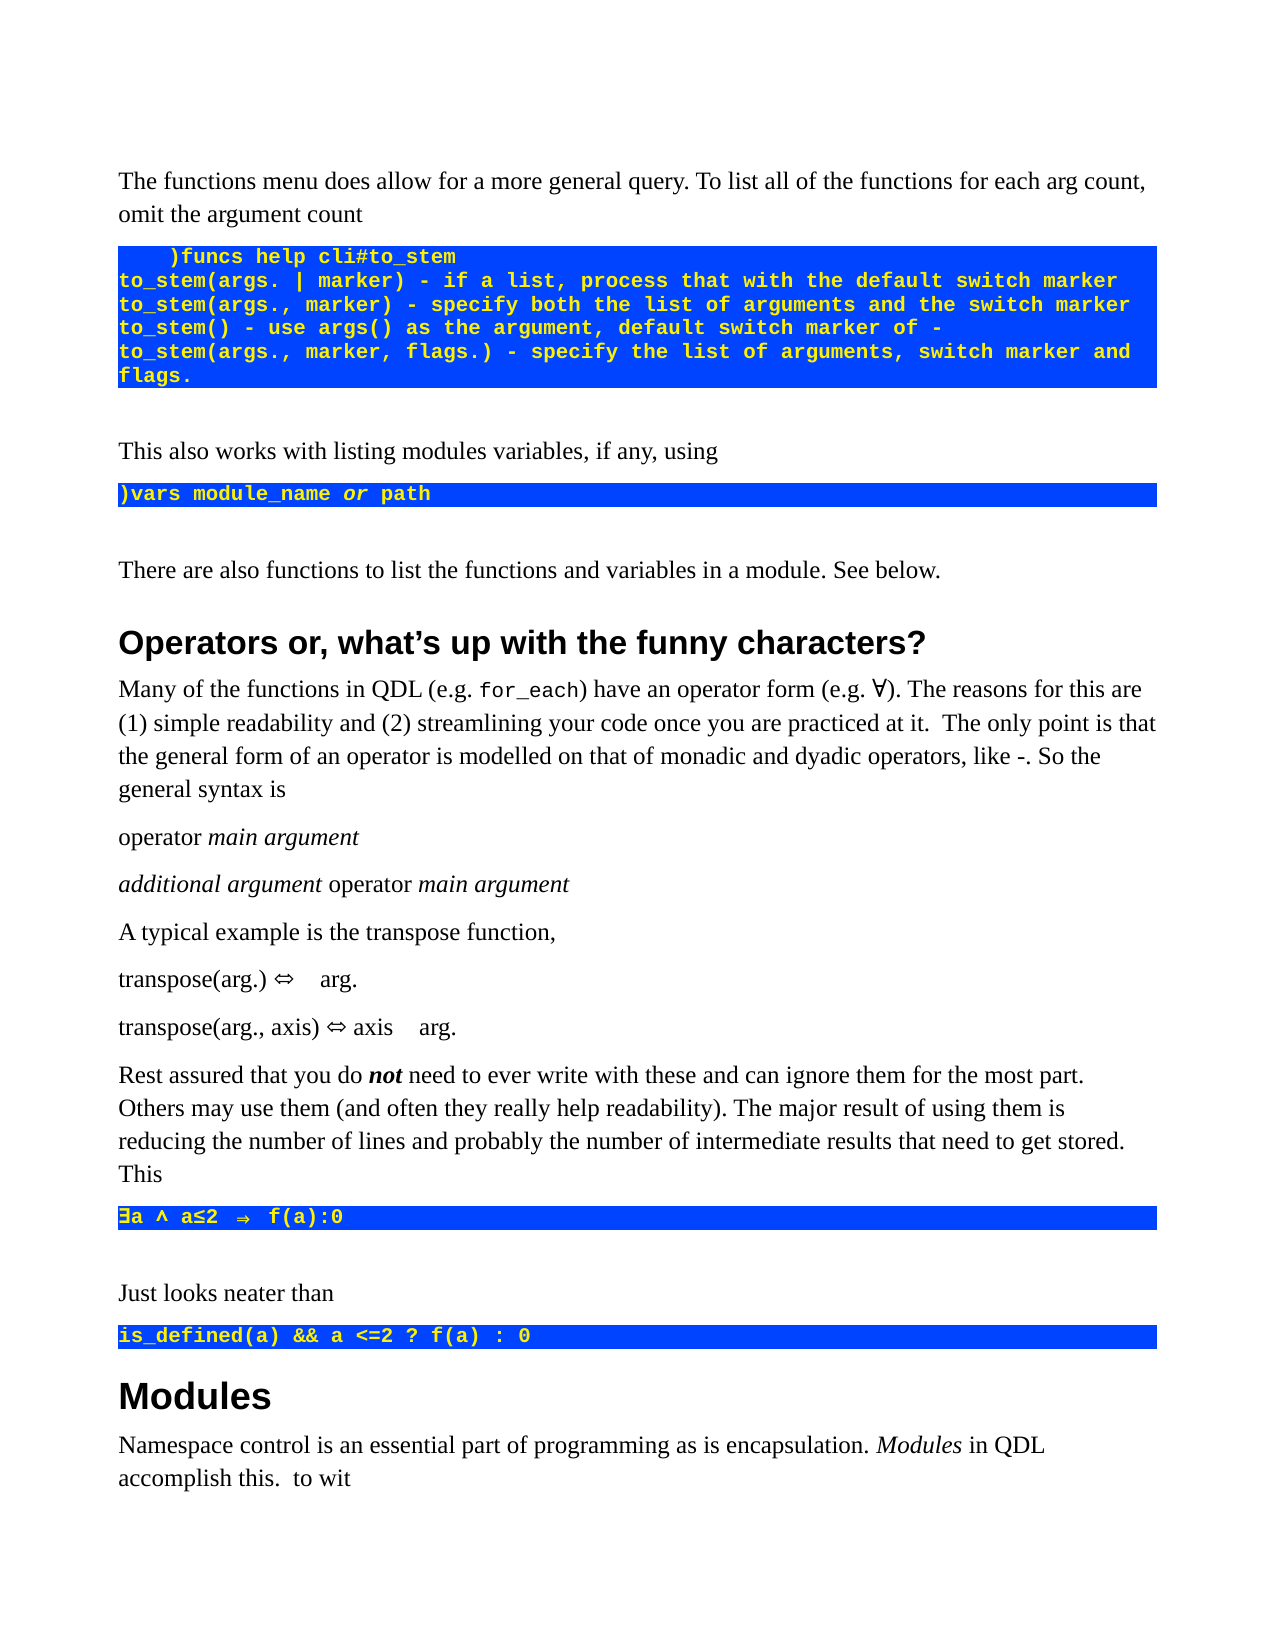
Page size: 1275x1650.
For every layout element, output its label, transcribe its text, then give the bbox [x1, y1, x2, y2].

text to_stem(args., marker, flags.) - specify the list of arguments, switch marker and flags. [118, 341, 1157, 388]
subtitle Operators or, what’s up with the funny characters? [118, 623, 1157, 662]
text ∃a ∧ a≤2 ⇒ f(a):0 [118, 1206, 1157, 1230]
text This also works with listing modules variables, if any, using [118, 436, 1157, 464]
text to_stem(args., marker) - specify both the list of arguments and the switch marker [118, 294, 1157, 317]
text )funcs help cli#to_stem [118, 246, 1157, 270]
text Just looks neater than [118, 1278, 1157, 1306]
text transpose(arg.) ⬄ ⦰arg. [118, 964, 1157, 993]
text Many of the functions in QDL (e.g. for_each) have an operator form (e.g. ∀). The reasons for this are (1) simple readability and (2) streamlining your code once you are practiced at it. The only point is that the general form of an operator is modelled on that of monadic and dyadic operators, like -. So the general syntax is [118, 674, 1157, 803]
text Namespace control is an essential part of programming as is encapsulation. Modules in QDL accomplish this. to wit [118, 1430, 1157, 1492]
text is_defined(a) && a <=2 ? f(a) : 0 [118, 1325, 1157, 1349]
text )vars module_name or path [118, 483, 1157, 507]
text The functions menu does allow for a more general query. To list all of the functions for each arg count, omit the argument count [118, 166, 1157, 227]
text to_stem() - use args() as the argument, default switch marker of - [118, 317, 1157, 341]
text There are also functions to list the functions and variables in a module. See below. [118, 555, 1157, 583]
text Rest assured that you do not need to ever write with these and can ignore them for the most part. Others may use them (and often they really help readability). The major result of using them is reducing the number of lines and probably the number of intermediate results that need to get stored. This [118, 1060, 1157, 1188]
subtitle Modules [118, 1374, 1157, 1418]
text additional argument operator main argument [118, 869, 1157, 898]
text operator main argument [118, 822, 1157, 851]
text transpose(arg., axis) ⬄ axis ⦰arg. [118, 1012, 1157, 1041]
text A typical example is the transpose function, [118, 917, 1157, 946]
text to_stem(args. | marker) - if a list, process that with the default switch marker [118, 270, 1157, 294]
